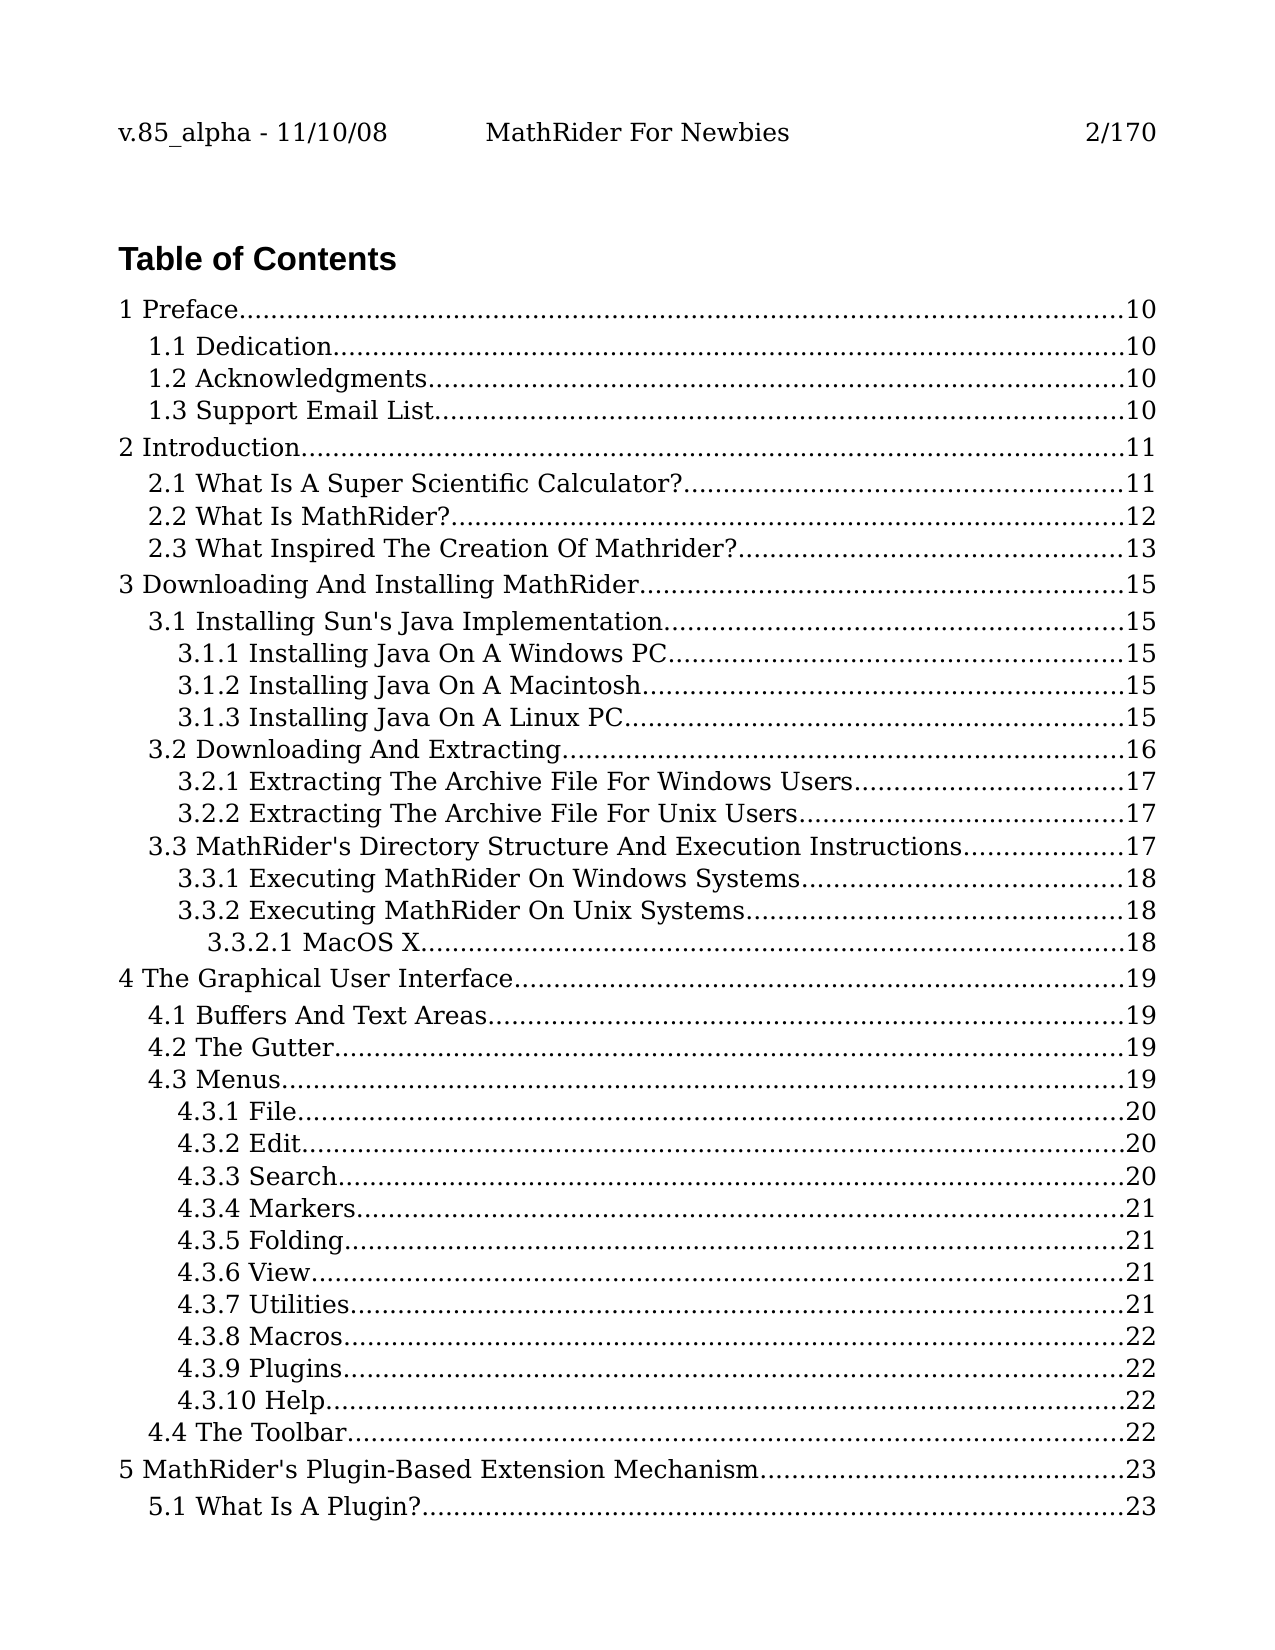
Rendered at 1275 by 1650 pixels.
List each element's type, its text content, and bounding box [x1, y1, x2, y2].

text 4.3.8 Macros 22 [177, 1322, 1157, 1351]
text 4.3.9 Plugins 22 [177, 1354, 1157, 1383]
text 5.1 What Is A Plugin? 23 [148, 1492, 1157, 1521]
text 1.3 Support Email List 10 [148, 396, 1157, 425]
text 2.1 What Is A Super Scientific Calculator? 11 [148, 469, 1157, 499]
text 4.1 Buffers And Text Areas 19 [148, 1001, 1157, 1030]
text 3.1.3 Installing Java On A Linux PC 15 [177, 703, 1157, 732]
text 3.3.1 Executing MathRider On Windows Systems 18 [177, 864, 1157, 893]
text 5 MathRider's Plugin-Based Extension Mechanism 23 [118, 1455, 1157, 1484]
text 4 The Graphical User Interface 19 [118, 964, 1157, 994]
text 2.2 What Is MathRider? 12 [148, 502, 1157, 531]
text 4.2 The Gutter 19 [148, 1033, 1157, 1062]
text 1.1 Dedication 10 [148, 332, 1157, 361]
text 1.2 Acknowledgments 10 [148, 364, 1157, 393]
text 4.3.1 File 20 [177, 1097, 1157, 1127]
subtitle Table of Contents [118, 239, 1157, 277]
text 4.3.4 Markers 21 [177, 1194, 1157, 1223]
text 3.2.1 Extracting The Archive File For Windows Users 17 [177, 767, 1157, 797]
text 3.2.2 Extracting The Archive File For Unix Users 17 [177, 799, 1157, 829]
text 3.3 MathRider's Directory Structure And Execution Instructions 17 [148, 832, 1157, 861]
text 1 Preface 10 [118, 295, 1157, 324]
text 2 Introduction 11 [118, 433, 1157, 462]
text 4.3 Menus 19 [148, 1065, 1157, 1094]
text 3.1.2 Installing Java On A Macintosh 15 [177, 671, 1157, 700]
text 4.3.7 Utilities 21 [177, 1290, 1157, 1319]
text 4.3.2 Edit 20 [177, 1129, 1157, 1159]
text 4.3.10 Help 22 [177, 1386, 1157, 1415]
text 3.1.1 Installing Java On A Windows PC 15 [177, 639, 1157, 668]
text 3.1 Installing Sun's Java Implementation 15 [148, 607, 1157, 636]
text 3.3.2 Executing MathRider On Unix Systems 18 [177, 896, 1157, 925]
text 2.3 What Inspired The Creation Of Mathrider? 13 [148, 534, 1157, 563]
text 4.3.5 Folding 21 [177, 1226, 1157, 1255]
text 3.2 Downloading And Extracting 16 [148, 735, 1157, 764]
text 4.3.3 Search 20 [177, 1162, 1157, 1191]
text 3.3.2.1 MacOS X 18 [207, 928, 1157, 957]
text 3 Downloading And Installing MathRider 15 [118, 570, 1157, 599]
text 4.3.6 View 21 [177, 1258, 1157, 1287]
text 4.4 The Toolbar 22 [148, 1418, 1157, 1447]
